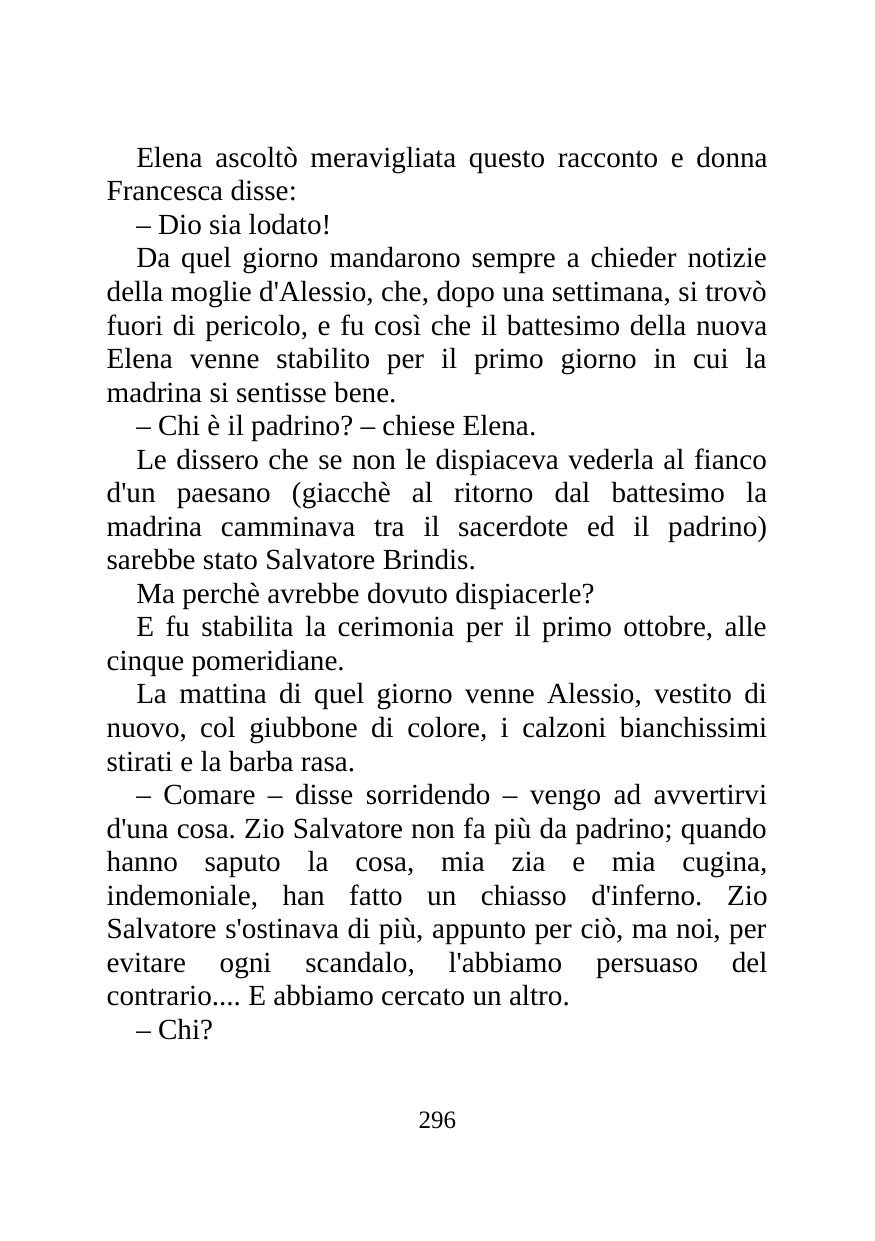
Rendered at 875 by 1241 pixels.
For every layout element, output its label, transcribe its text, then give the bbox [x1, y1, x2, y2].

text Ma perchè avrebbe dovuto dispiacerle? [106, 576, 768, 609]
text – Chi è il padrino? – chiese Elena. [106, 408, 768, 442]
text Elena ascoltò meravigliata questo racconto e donna Francesca disse: [106, 140, 768, 207]
text – Comare – disse sorridendo – vengo ad avvertirvi d'una cosa. Zio Salvatore non fa più da padrino; quando hanno saputo la cosa, mia zia e mia cugina, indemoniale, han fatto un chiasso d'inferno. Zio Salvatore s'ostinava di più, appunto per ciò, ma noi, per evitare ogni scandalo, l'abbiamo persuaso del contrario.... E abbiamo cercato un altro. [106, 777, 768, 1012]
text Le dissero che se non le dispiaceva vederla al fianco d'un paesano (giacchè al ritorno dal battesimo la madrina camminava tra il sacerdote ed il padrino) sarebbe stato Salvatore Brindis. [106, 442, 768, 576]
text – Chi? [106, 1012, 768, 1046]
text – Dio sia lodato! [106, 207, 768, 241]
text E fu stabilita la cerimonia per il primo ottobre, alle cinque pomeridiane. [106, 609, 768, 677]
text La mattina di quel giorno venne Alessio, vestito di nuovo, col giubbone di colore, i calzoni bianchissimi stirati e la barba rasa. [106, 677, 768, 777]
text Da quel giorno mandarono sempre a chieder notizie della moglie d'Alessio, che, dopo una settimana, si trovò fuori di pericolo, e fu così che il battesimo della nuova Elena venne stabilito per il primo giorno in cui la madrina si sentisse bene. [106, 241, 768, 408]
